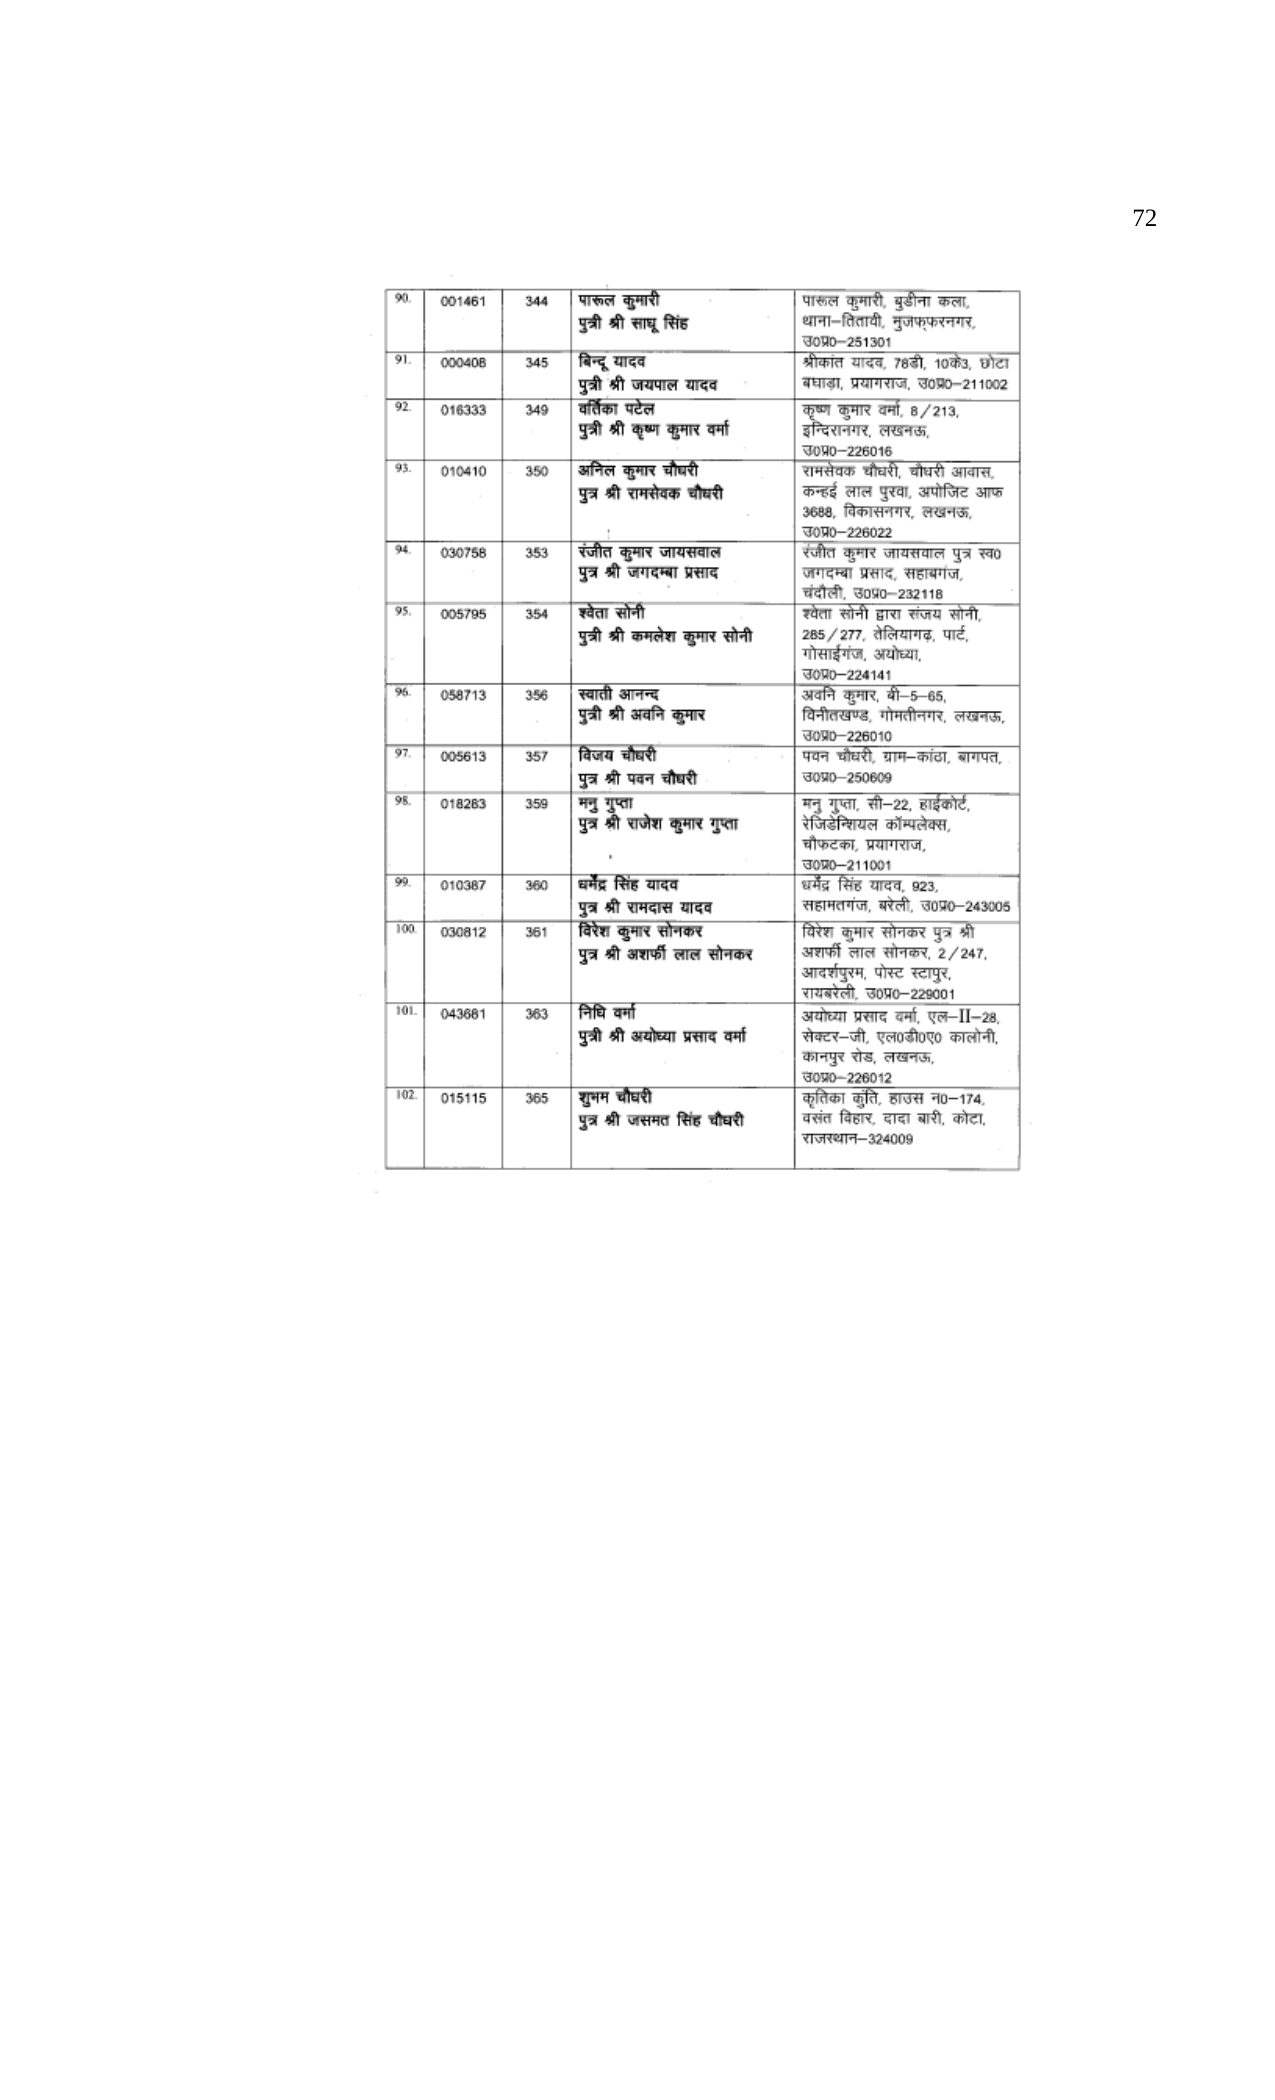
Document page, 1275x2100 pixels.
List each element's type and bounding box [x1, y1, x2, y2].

picture [358, 261, 1035, 1195]
